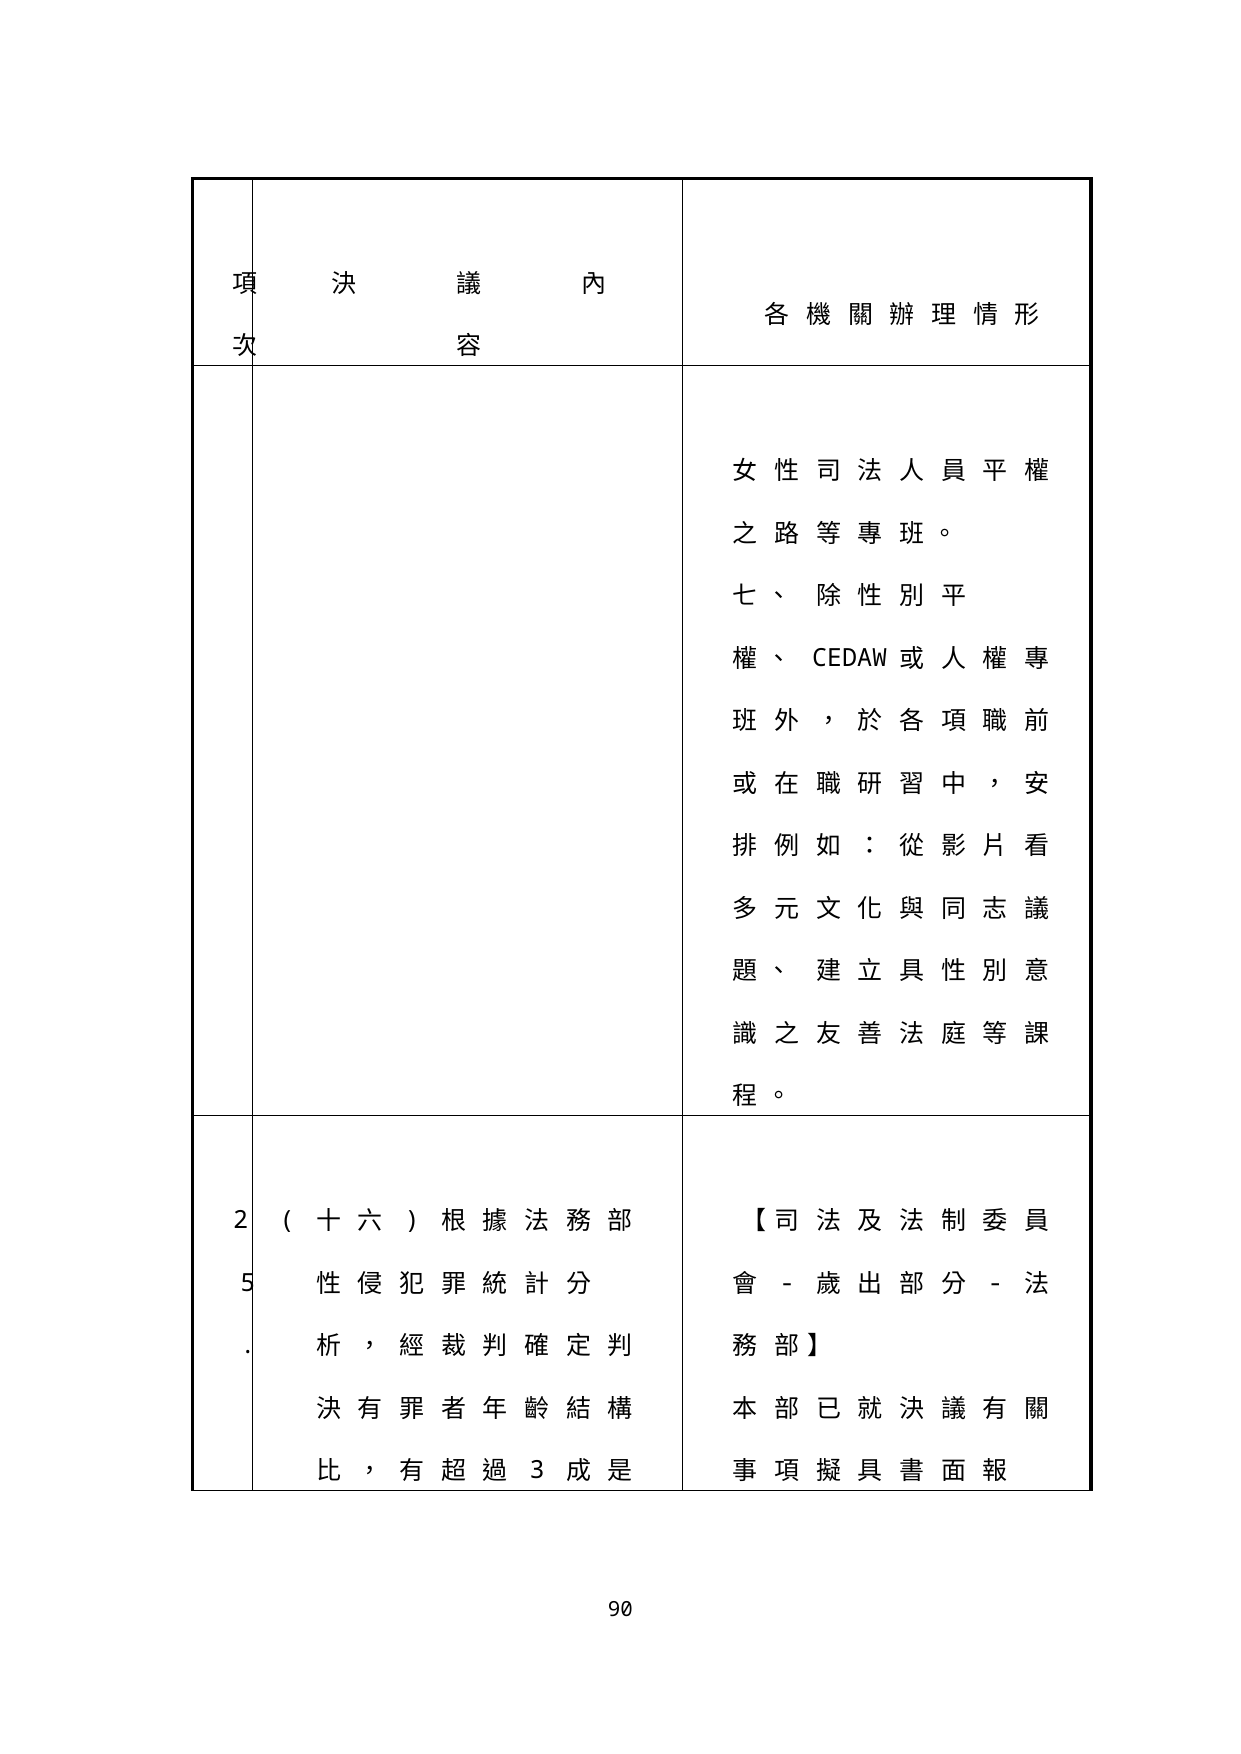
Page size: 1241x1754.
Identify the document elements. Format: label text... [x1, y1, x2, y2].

table_cell 24. [194, 366, 252, 1115]
table_cell [253, 366, 682, 1115]
table_cell (十六)根據法務部性侵犯罪統計分析，經裁判確定判決有罪者年齡結構比，有超過3成是 [253, 1116, 682, 1490]
table_header 項次 [194, 180, 252, 365]
table_cell 25. [194, 1116, 252, 1490]
table_cell 女性司法人員平權之路等專班。 七、除性別平權、CEDAW或人權專班外，於各項職前或在職研習中，安排例如：從影片看多元文化與同志議題、建立具性別意識之友善法庭等課程。 [683, 366, 1089, 1115]
table_cell 【司法及法制委員會-歲出部分-法務部】 本部已就決議有關事項擬具書面報 [683, 1116, 1089, 1490]
table_header 各機關辦理情形 [683, 180, 1089, 365]
table_header 決 議 內 容 [253, 180, 682, 365]
